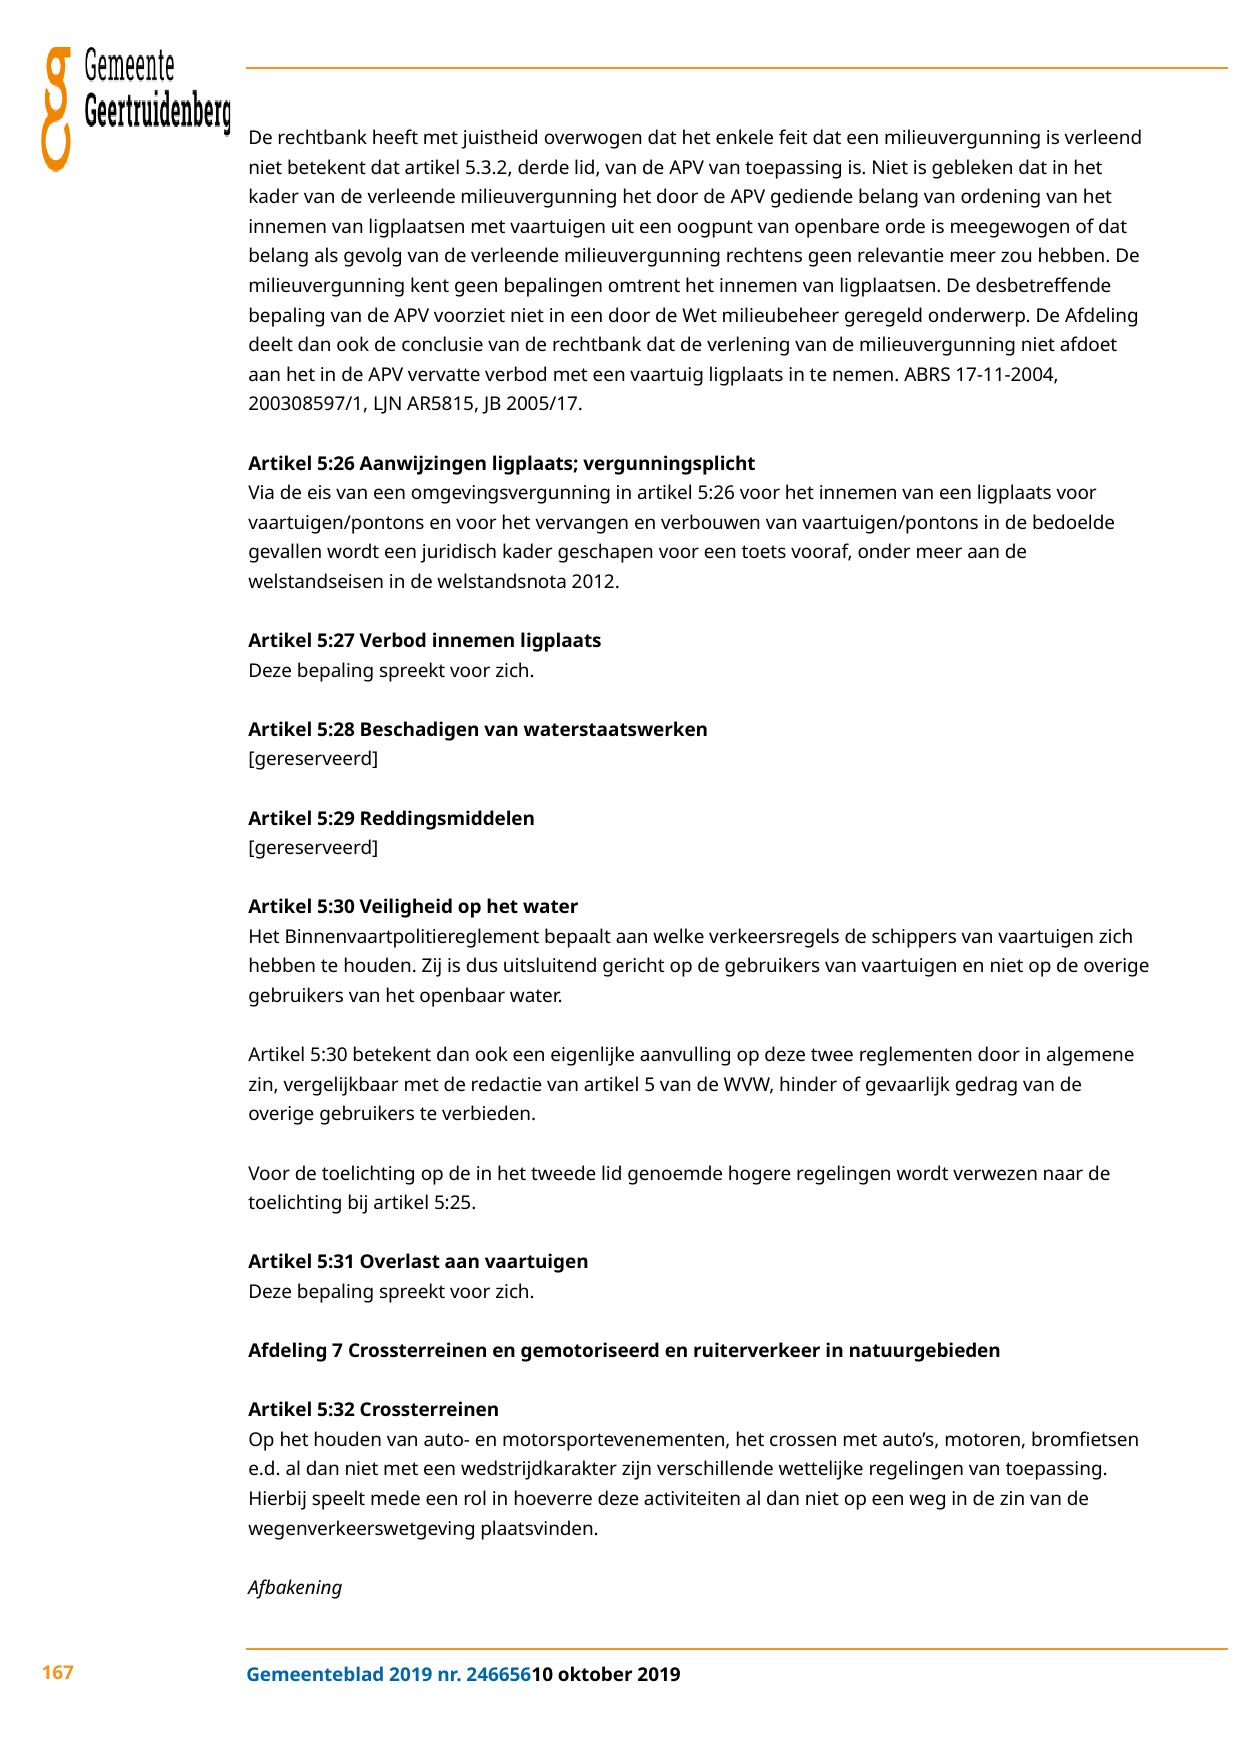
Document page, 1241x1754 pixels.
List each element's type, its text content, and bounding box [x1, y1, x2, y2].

text Op het houden van auto- en motorsportevenementen, het crossen met auto’s, motoren, bromfietsen e.d. al dan niet met een wedstrijdkarakter zijn verschillende wettelijke regelingen van toepassing. Hierbij speelt mede een rol in hoeverre deze activiteiten al dan niet op een weg in de zin van de wegenverkeerswetgeving plaatsvinden. [248, 1426, 1152, 1541]
text Het Binnenvaartpolitiereglement bepaalt aan welke verkeersregels de schippers van vaartuigen zich hebben te houden. Zij is dus uitsluitend gericht op de gebruikers van vaartuigen en niet op de overige gebruikers van het openbaar water. [248, 923, 1152, 1008]
text Artikel 5:30 betekent dan ook een eigenlijke aanvulling op deze twee reglementen door in algemene zin, vergelijkbaar met de redactie van artikel 5 van de WVW, hinder of gevaarlijk gedrag van de overige gebruikers te verbieden. [248, 1041, 1152, 1126]
text De rechtbank heeft met juistheid overwogen dat het enkele feit dat een milieuvergunning is verleend niet betekent dat artikel 5.3.2, derde lid, van de APV van toepassing is. Niet is gebleken dat in het kader van de verleende milieuvergunning het door de APV gediende belang van ordening van het innemen van ligplaatsen met vaartuigen uit een oogpunt van openbare orde is meegewogen of dat belang als gevolg van de verleende milieuvergunning rechtens geen relevantie meer zou hebben. De milieuvergunning kent geen bepalingen omtrent het innemen van ligplaatsen. De desbetreffende bepaling van de APV voorziet niet in een door de Wet milieubeheer geregeld onderwerp. De Afdeling deelt dan ook de conclusie van de rechtbank dat de verlening van de milieuvergunning niet afdoet aan het in de APV vervatte verbod met een vaartuig ligplaats in te nemen. ABRS 17-11-2004, 200308597/1, LJN AR5815, JB 2005/17. [248, 124, 1152, 416]
text [gereserveerd] [248, 834, 1152, 860]
text Afdeling 7 Crossterreinen en gemotoriseerd en ruiterverkeer in natuurgebieden [248, 1337, 1152, 1363]
picture [41, 47, 231, 172]
text Afbakening [248, 1574, 1152, 1600]
text Artikel 5:29 Reddingsmiddelen [248, 805, 1152, 831]
text Artikel 5:27 Verbod innemen ligplaats [248, 627, 1152, 653]
text Via de eis van een omgevingsvergunning in artikel 5:26 voor het innemen van een ligplaats voor vaartuigen/pontons en voor het vervangen en verbouwen van vaartuigen/pontons in de bedoelde gevallen wordt een juridisch kader geschapen voor een toets vooraf, onder meer aan de welstandseisen in de welstandsnota 2012. [248, 479, 1152, 594]
text [gereserveerd] [248, 746, 1152, 771]
text Artikel 5:26 Aanwijzingen ligplaats; vergunningsplicht [248, 450, 1152, 476]
text Artikel 5:30 Veiligheid op het water [248, 893, 1152, 919]
text Artikel 5:28 Beschadigen van waterstaatswerken [248, 716, 1152, 742]
text Voor de toelichting op de in het tweede lid genoemde hogere regelingen wordt verwezen naar de toelichting bij artikel 5:25. [248, 1160, 1152, 1215]
text Deze bepaling spreekt voor zich. [248, 657, 1152, 683]
text Deze bepaling spreekt voor zich. [248, 1278, 1152, 1304]
text Artikel 5:32 Crossterreinen [248, 1396, 1152, 1422]
text Artikel 5:31 Overlast aan vaartuigen [248, 1248, 1152, 1274]
